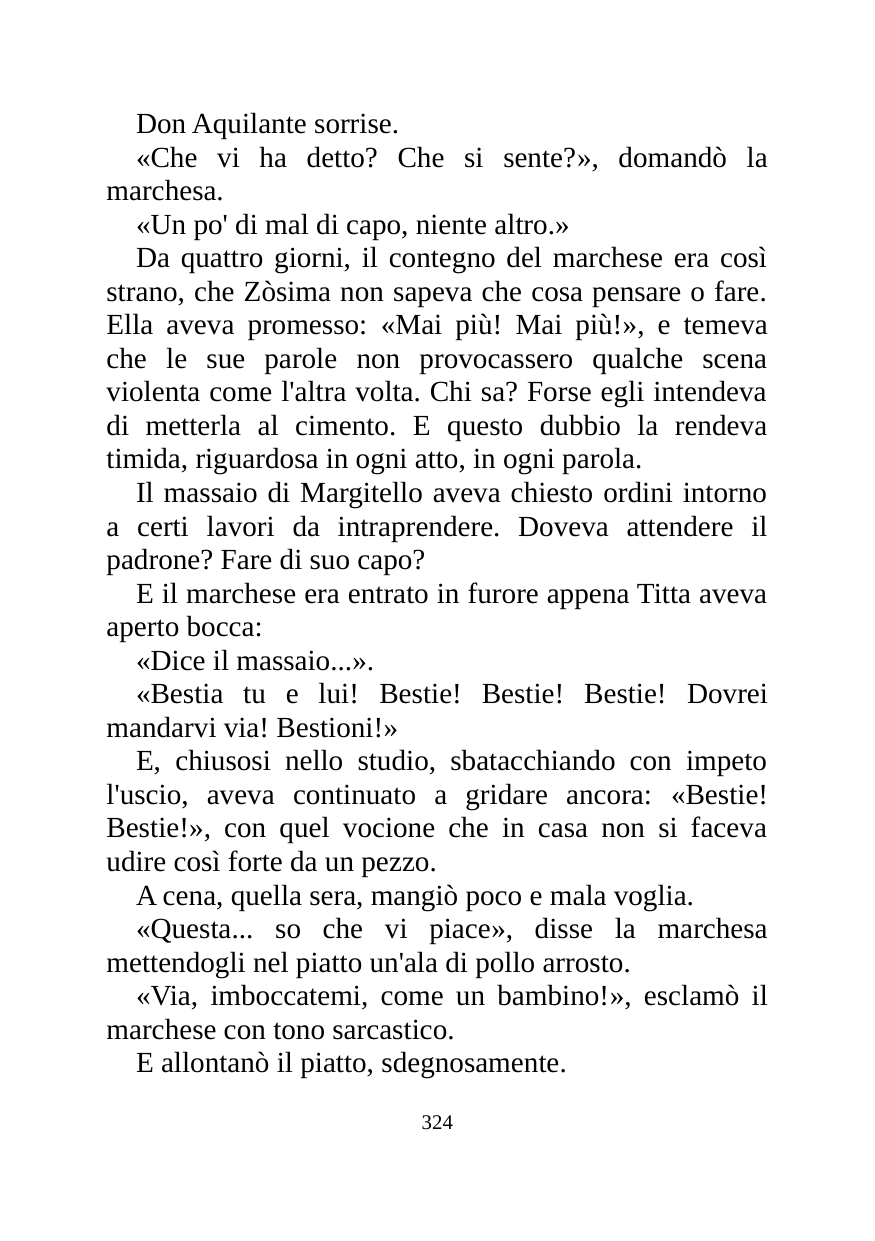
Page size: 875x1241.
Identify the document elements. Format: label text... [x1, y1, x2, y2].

text A cena, quella sera, mangiò poco e mala voglia. [106, 878, 768, 911]
text Don Aquilante sorrise. [106, 106, 768, 140]
text E allontanò il piatto, sdegnosamente. [106, 1045, 768, 1079]
text E il marchese era entrato in furore appena Titta aveva aperto bocca: [106, 576, 768, 643]
text «Bestia tu e lui! Bestie! Bestie! Bestie! Dovrei mandarvi via! Bestioni!» [106, 676, 768, 743]
text «Un po' di mal di capo, niente altro.» [106, 207, 768, 240]
text Il massaio di Margitello aveva chiesto ordini intorno a certi lavori da intraprendere. Doveva attendere il padrone? Fare di suo capo? [106, 475, 768, 576]
text «Dice il massaio...». [106, 643, 768, 676]
text Da quattro giorni, il contegno del marchese era così strano, che Zòsima non sapeva che cosa pensare o fare. Ella aveva promesso: «Mai più! Mai più!», e temeva che le sue parole non provocassero qualche scena violenta come l'altra volta. Chi sa? Forse egli intendeva di metterla al cimento. E questo dubbio la rendeva timida, riguardosa in ogni atto, in ogni parola. [106, 240, 768, 475]
text «Questa... so che vi piace», disse la marchesa mettendogli nel piatto un'ala di pollo arrosto. [106, 911, 768, 978]
text E, chiusosi nello studio, sbatacchiando con impeto l'uscio, aveva continuato a gridare ancora: «Bestie! Bestie!», con quel vocione che in casa non si faceva udire così forte da un pezzo. [106, 743, 768, 878]
text «Che vi ha detto? Che si sente?», domandò la marchesa. [106, 140, 768, 207]
text «Via, imboccatemi, come un bambino!», esclamò il marchese con tono sarcastico. [106, 978, 768, 1045]
